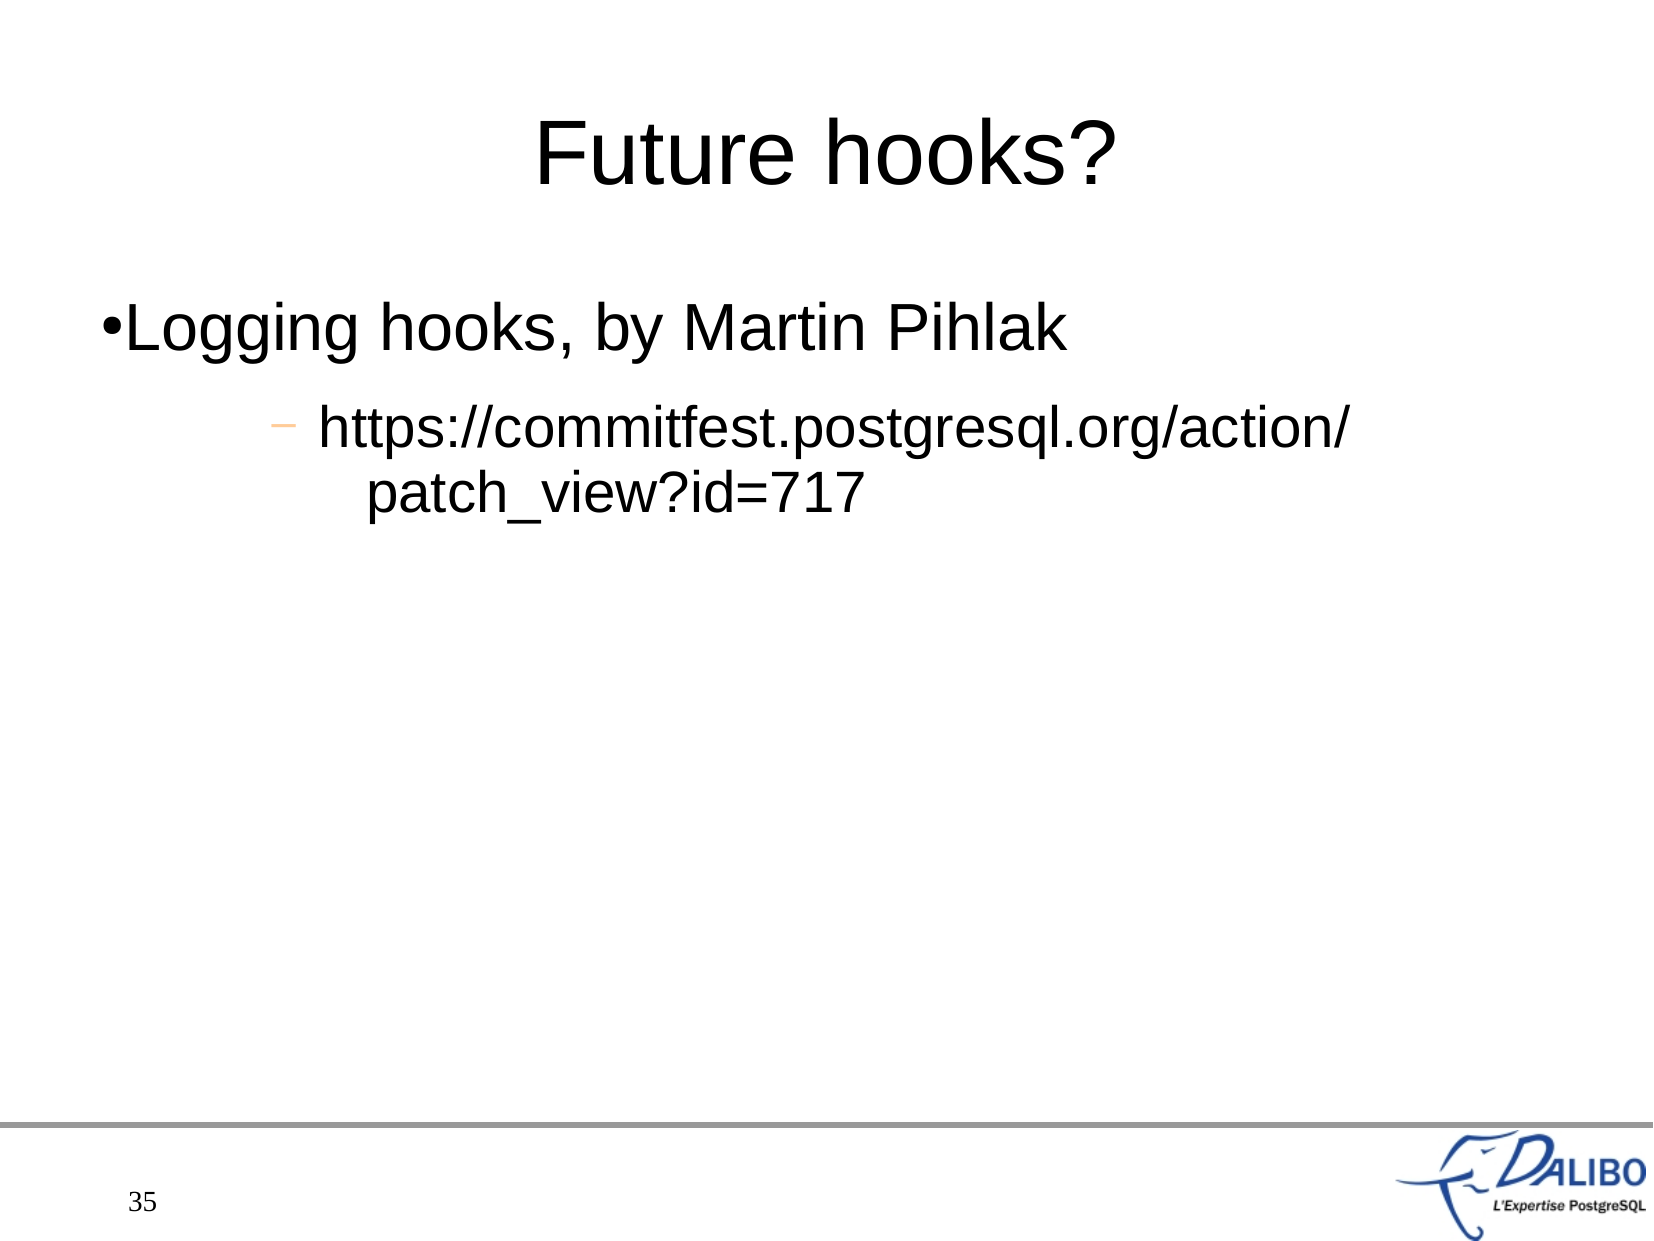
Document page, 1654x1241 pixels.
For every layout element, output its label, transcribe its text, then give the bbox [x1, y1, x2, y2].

picture [1395, 1130, 1646, 1241]
list Logging hooks, by Martin Pihlak https://commitfest.postgresql.org/action/patch_view?id=717 [82, 290, 1571, 1109]
title Future hooks? [82, 49, 1571, 257]
